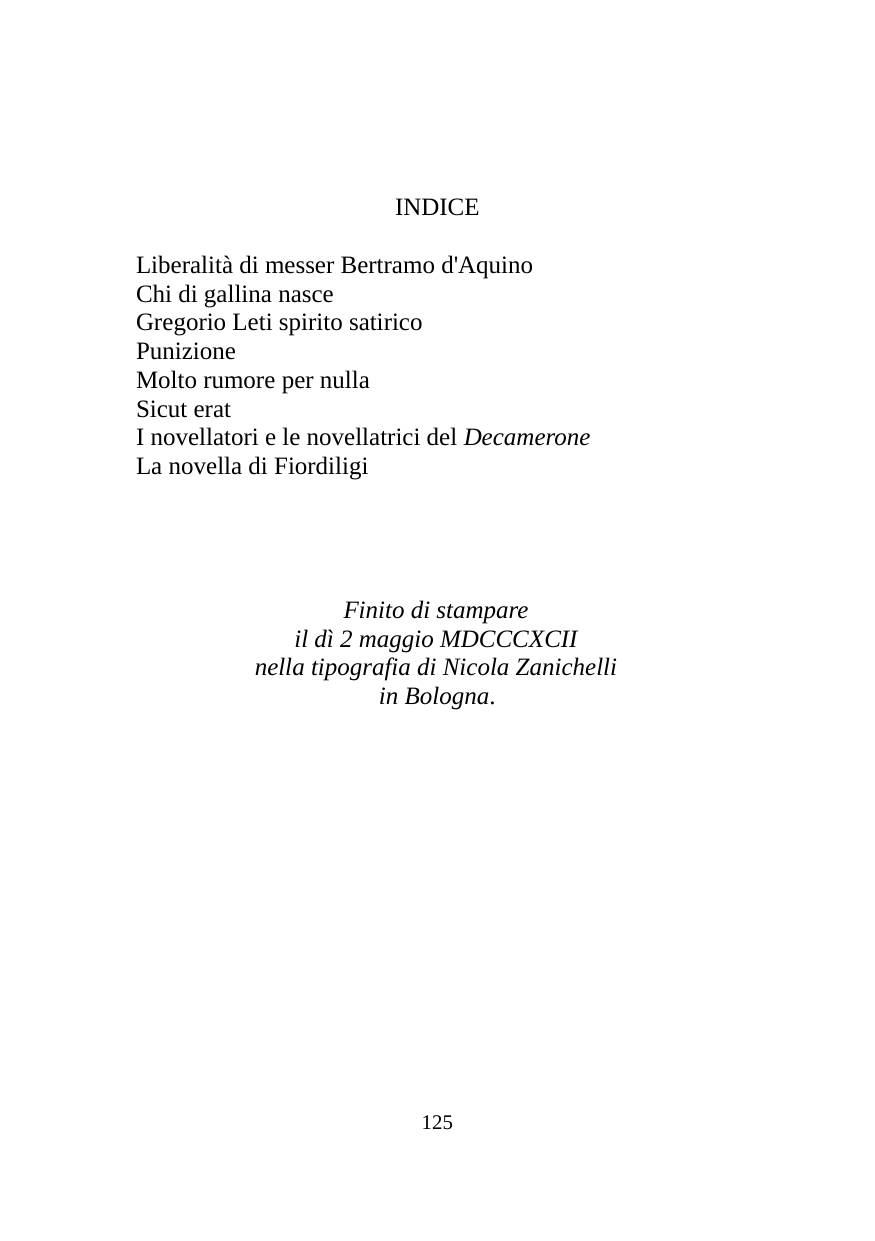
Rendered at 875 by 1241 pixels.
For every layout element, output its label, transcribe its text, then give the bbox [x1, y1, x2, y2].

text il dì 2 maggio MDCCCXCII [106, 624, 768, 652]
text Gregorio Leti spirito satirico [106, 307, 768, 336]
text La novella di Fiordiligi [106, 451, 768, 480]
text in Bologna. [106, 681, 768, 710]
text I novellatori e le novellatrici del Decamerone [106, 422, 768, 451]
text nella tipografia di Nicola Zanichelli [106, 652, 768, 681]
text Finito di stampare [106, 595, 768, 624]
text INDICE [106, 192, 768, 221]
text Chi di gallina nasce [106, 279, 768, 307]
text Molto rumore per nulla [106, 365, 768, 394]
text Sicut erat [106, 394, 768, 422]
text Liberalità di messer Bertramo d'Aquino [106, 250, 768, 279]
text Punizione [106, 336, 768, 365]
